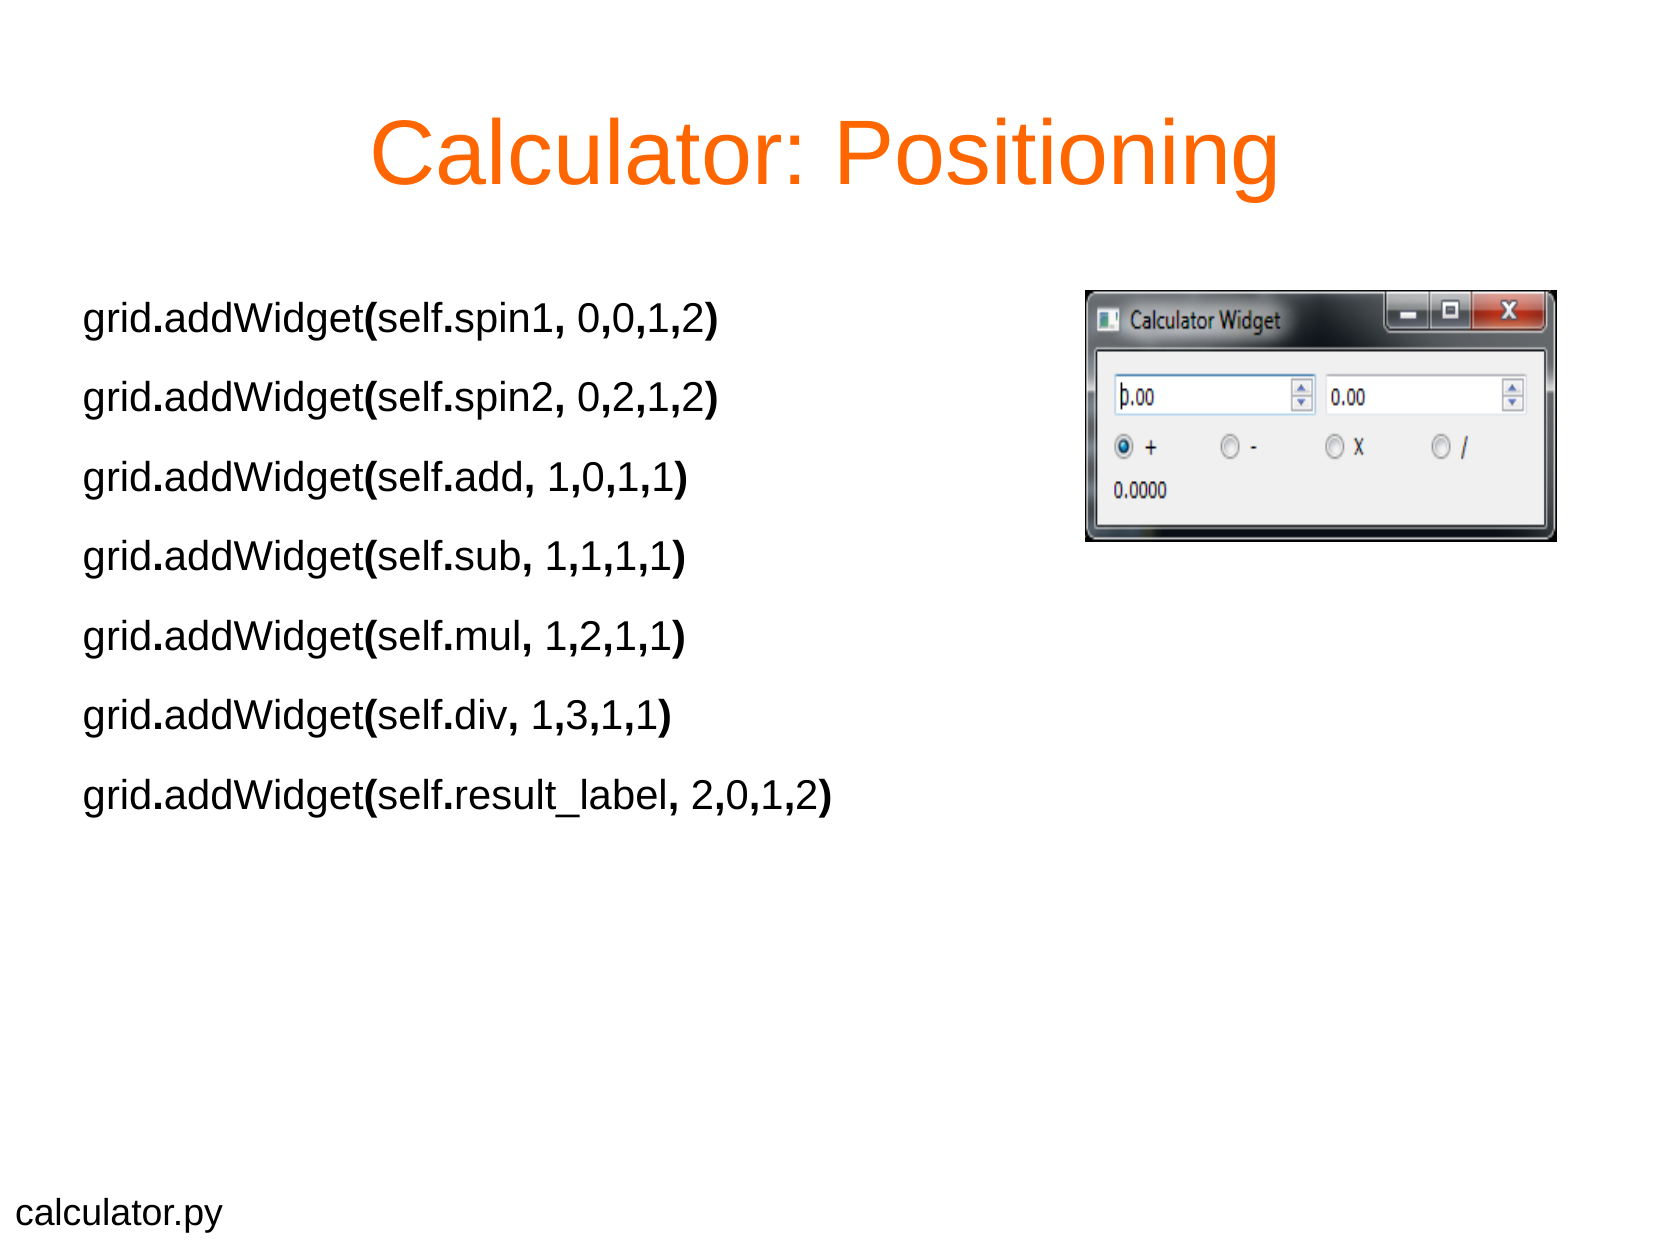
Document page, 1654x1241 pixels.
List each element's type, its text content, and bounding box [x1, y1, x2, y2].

text_box Calculator: Positioning [82, 99, 1571, 207]
text_box calculator.py [0, 1183, 567, 1241]
list grid.addWidget(self.spin1, 0,0,1,2) grid.addWidget(self.spin2, 0,2,1,2) grid.addWidget(self.add, 1,0,1,1) grid.addWidget(self.sub, 1,1,1,1) grid.addWidget(self.mul, 1,2,1,1) grid.addWidget(self.div, 1,3,1,1) grid.addWidget(self.result_label, 2,0,1,2) [82, 290, 1571, 1109]
picture [1085, 290, 1557, 542]
